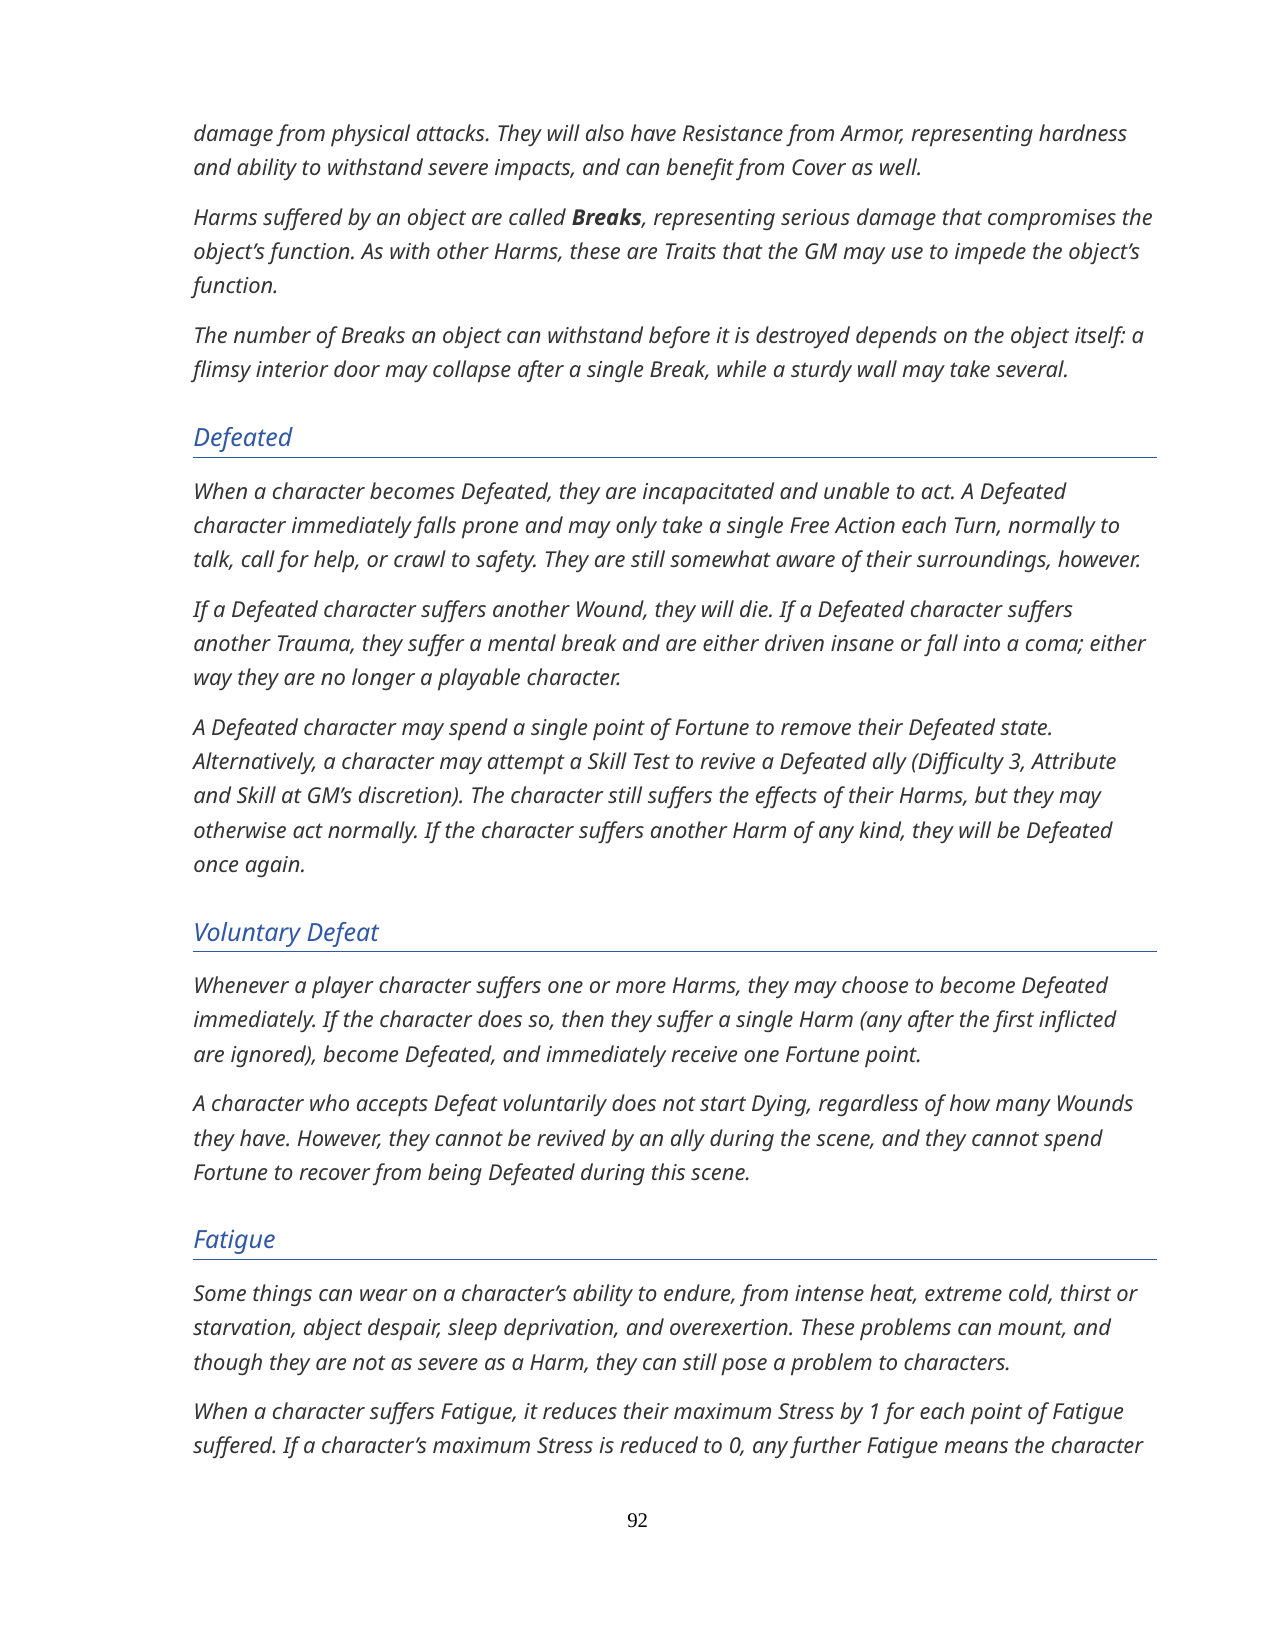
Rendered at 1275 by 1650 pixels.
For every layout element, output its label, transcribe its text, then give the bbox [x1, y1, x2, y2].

text Whenever a player character suffers one or more Harms, they may choose to become Defeated immediately. If the character does so, then they suffer a single Harm (any after the first inflicted are ignored), become Defeated, and immediately receive one Fortune point. [193, 970, 1157, 1068]
text damage from physical attacks. They will also have Resistance from Armor, representing hardness and ability to withstand severe impacts, and can benefit from Cover as well. [193, 118, 1157, 182]
text If a Defeated character suffers another Wound, they will die. If a Defeated character suffers another Trauma, they suffer a mental break and are either driven insane or fall into a coma; either way they are no longer a playable character. [193, 594, 1157, 692]
subtitle Fatigue [193, 1222, 1157, 1259]
text When a character becomes Defeated, they are incapacitated and unable to act. A Defeated character immediately falls prone and may only take a single Free Action each Turn, normally to talk, call for help, or crawl to safety. They are still somewhat aware of their surroundings, however. [193, 476, 1157, 574]
text Harms suffered by an object are called Breaks, representing serious damage that compromises the object’s function. As with other Harms, these are Traits that the GM may use to impede the object’s function. [193, 202, 1157, 300]
text A Defeated character may spend a single point of Fortune to remove their Defeated state. Alternatively, a character may attempt a Skill Test to revive a Defeated ally (Difficulty 3, Attribute and Skill at GM’s discretion). The character still suffers the effects of their Harms, but they may otherwise act normally. If the character suffers another Harm of any kind, they will be Defeated once again. [193, 712, 1157, 878]
text Some things can wear on a character’s ability to endure, from intense heat, extreme cold, thirst or starvation, abject despair, sleep deprivation, and overexertion. These problems can mount, and though they are not as severe as a Harm, they can still pose a problem to characters. [193, 1278, 1157, 1376]
text When a character suffers Fatigue, it reduces their maximum Stress by 1 for each point of Fatigue suffered. If a character’s maximum Stress is reduced to 0, any further Fatigue means the character [193, 1396, 1157, 1460]
text A character who accepts Defeat voluntarily does not start Dying, regardless of how many Wounds they have. However, they cannot be revived by an ally during the scene, and they cannot spend Fortune to recover from being Defeated during this scene. [193, 1088, 1157, 1186]
subtitle Voluntary Defeat [193, 914, 1157, 951]
text The number of Breaks an object can withstand before it is destroyed depends on the object itself: a flimsy interior door may collapse after a single Break, while a sturdy wall may take several. [193, 320, 1157, 384]
subtitle Defeated [193, 420, 1157, 457]
